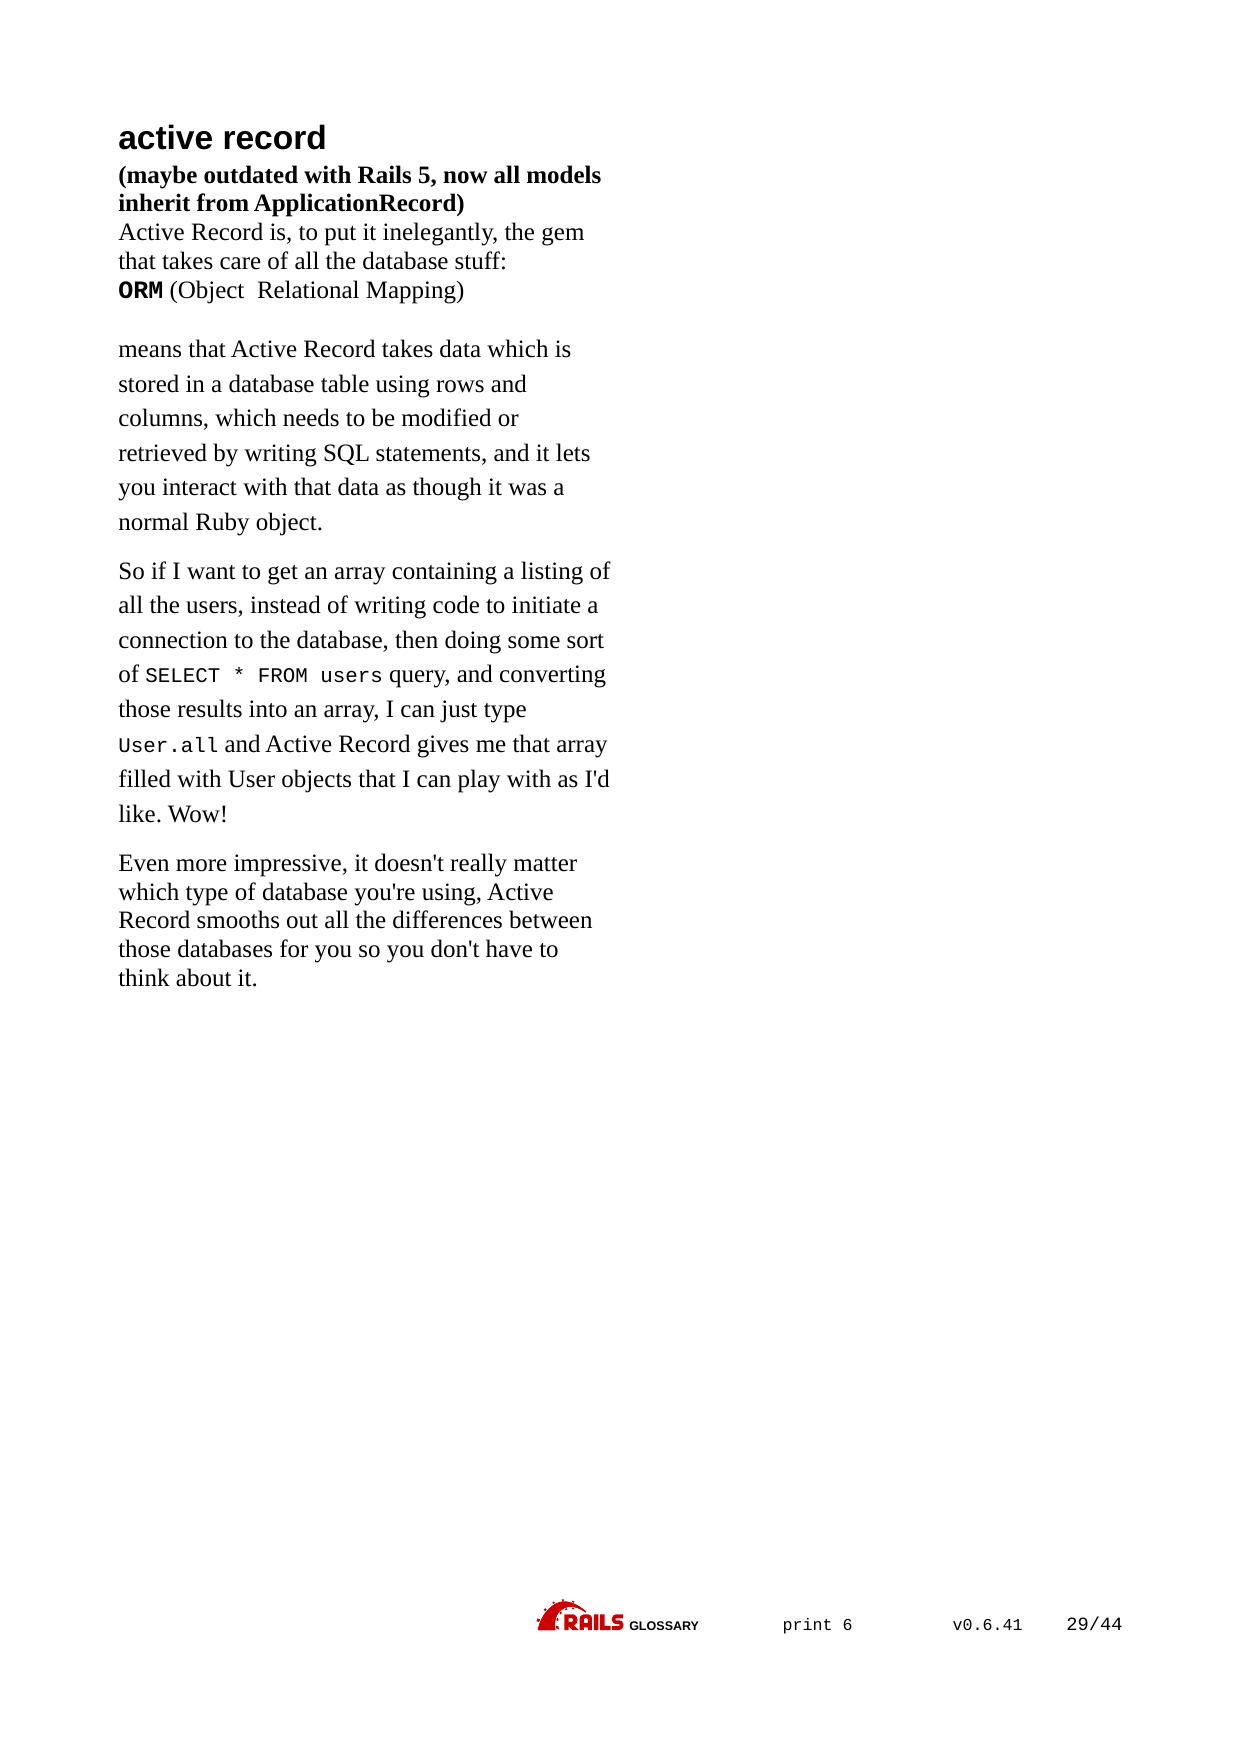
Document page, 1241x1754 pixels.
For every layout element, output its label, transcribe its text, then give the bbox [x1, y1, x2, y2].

text So if I want to get an array containing a listing of all the users, instead of writing code to initiate a connection to the database, then doing some sort of SELECT * FROM users query, and converting those results into an array, I can just type User.all and Active Record gives me that array filled with User objects that I can play with as I'd like. Wow! [118, 556, 611, 827]
text Active Record is, to put it inelegantly, the gem that takes care of all the database stuff: [118, 217, 611, 275]
text means that Active Record takes data which is stored in a database table using rows and columns, which needs to be modified or retrieved by writing SQL statements, and it lets you interact with that data as though it was a normal Ruby object. [118, 334, 611, 535]
text ORM (Object Relational Mapping) [118, 275, 611, 306]
subtitle active record [118, 118, 611, 157]
text Even more impressive, it doesn't really matter which type of database you're using, Active Record smooths out all the differences between those databases for you so you don't have to think about it. [118, 848, 611, 992]
text (maybe outdated with Rails 5, now all models inherit from ApplicationRecord) [118, 160, 611, 217]
